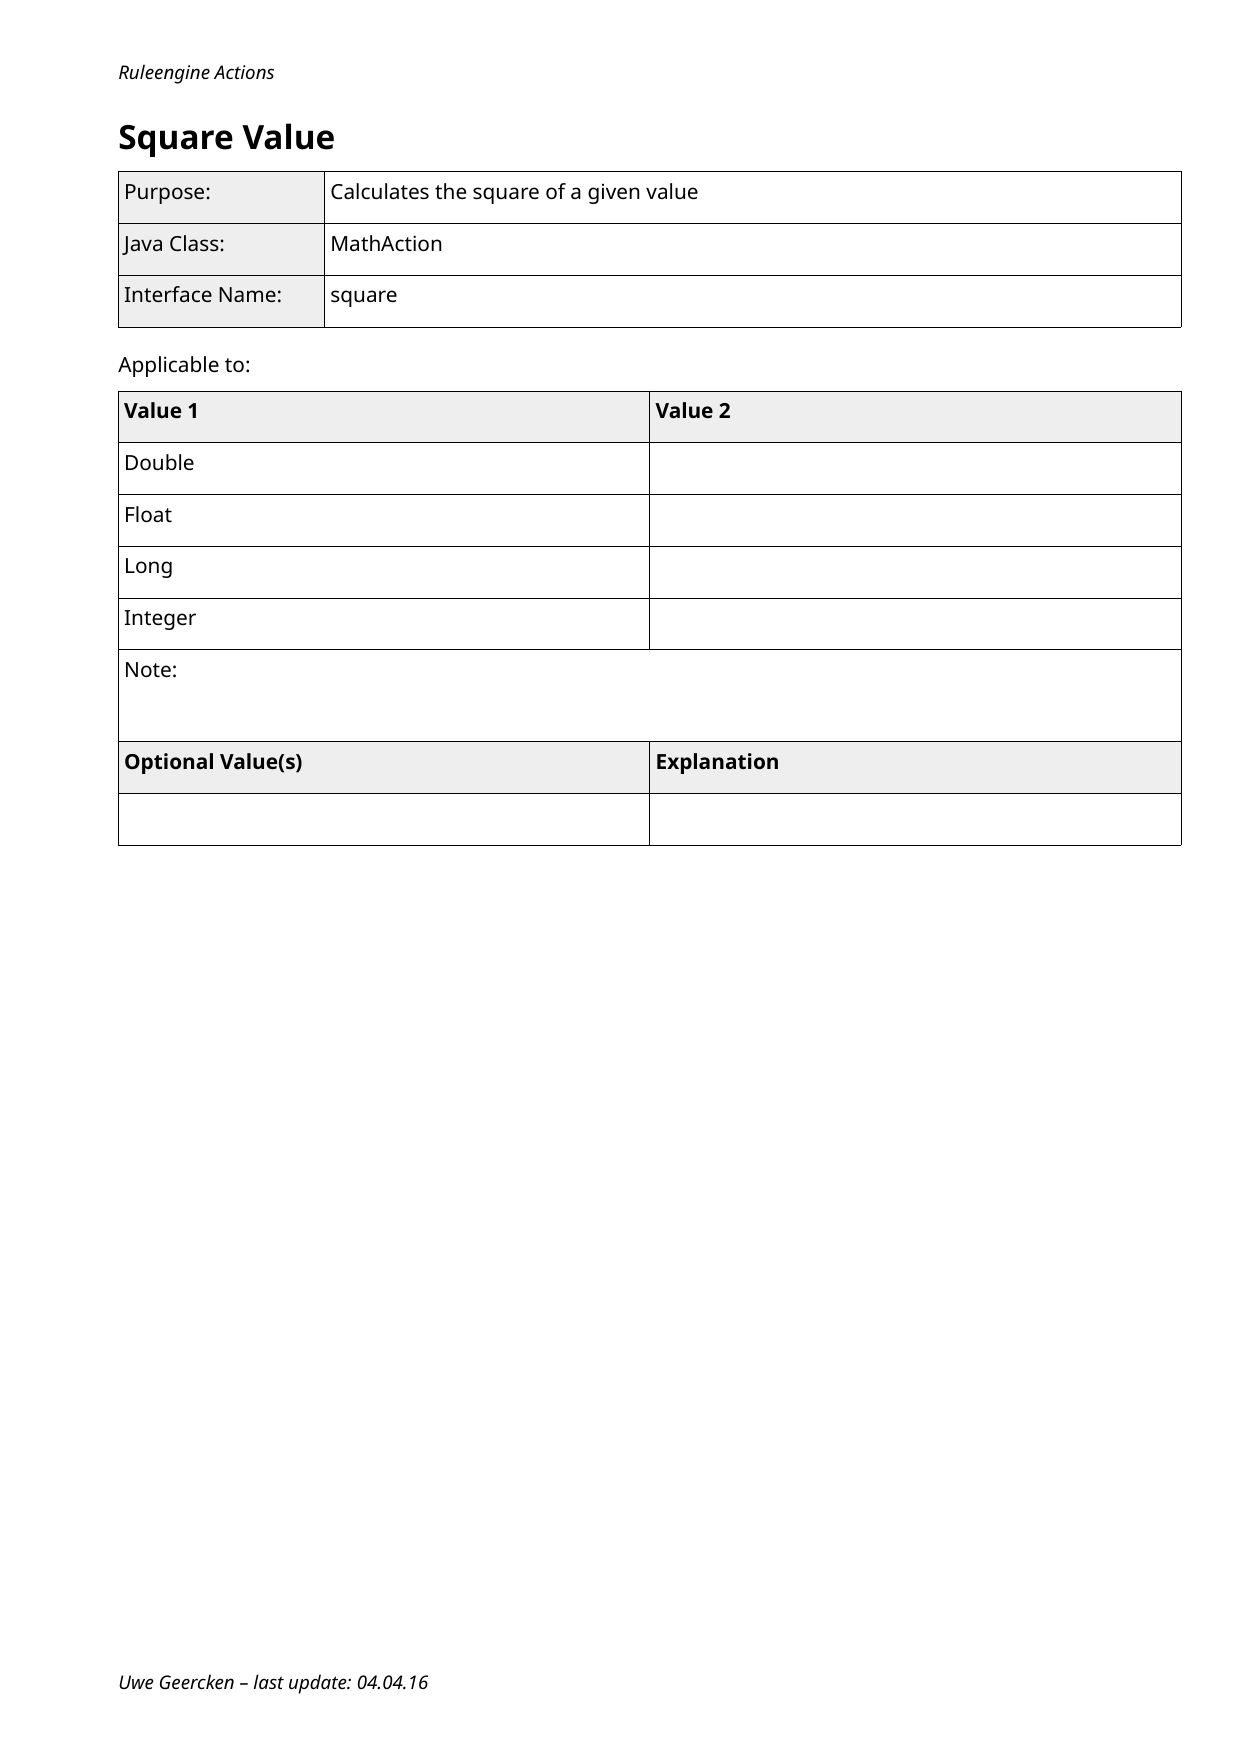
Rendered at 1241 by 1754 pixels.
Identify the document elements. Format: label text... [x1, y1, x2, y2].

table_cell [650, 443, 1181, 494]
table_header Purpose: [119, 172, 324, 223]
table_cell [650, 794, 1181, 845]
table_cell Optional Value(s) [119, 742, 649, 793]
table_cell Long [119, 547, 649, 598]
table_cell [119, 794, 649, 845]
table_cell [650, 495, 1181, 546]
table_header Calculates the square of a given value [325, 172, 1181, 223]
text Applicable to: [118, 350, 1181, 379]
table_cell Integer [119, 599, 649, 649]
table_cell Float [119, 495, 649, 546]
table_header Value 1 [119, 392, 649, 442]
table_cell Double [119, 443, 649, 494]
table_cell Interface Name: [119, 276, 324, 327]
table_cell Note: [119, 650, 1181, 741]
table_header Value 2 [650, 392, 1181, 442]
table_cell MathAction [325, 224, 1181, 275]
table_cell [650, 599, 1181, 649]
table_cell square [325, 276, 1181, 327]
table_cell [650, 547, 1181, 598]
table_cell Java Class: [119, 224, 324, 275]
table_cell Explanation [650, 742, 1181, 793]
text Square Value [118, 114, 1181, 159]
